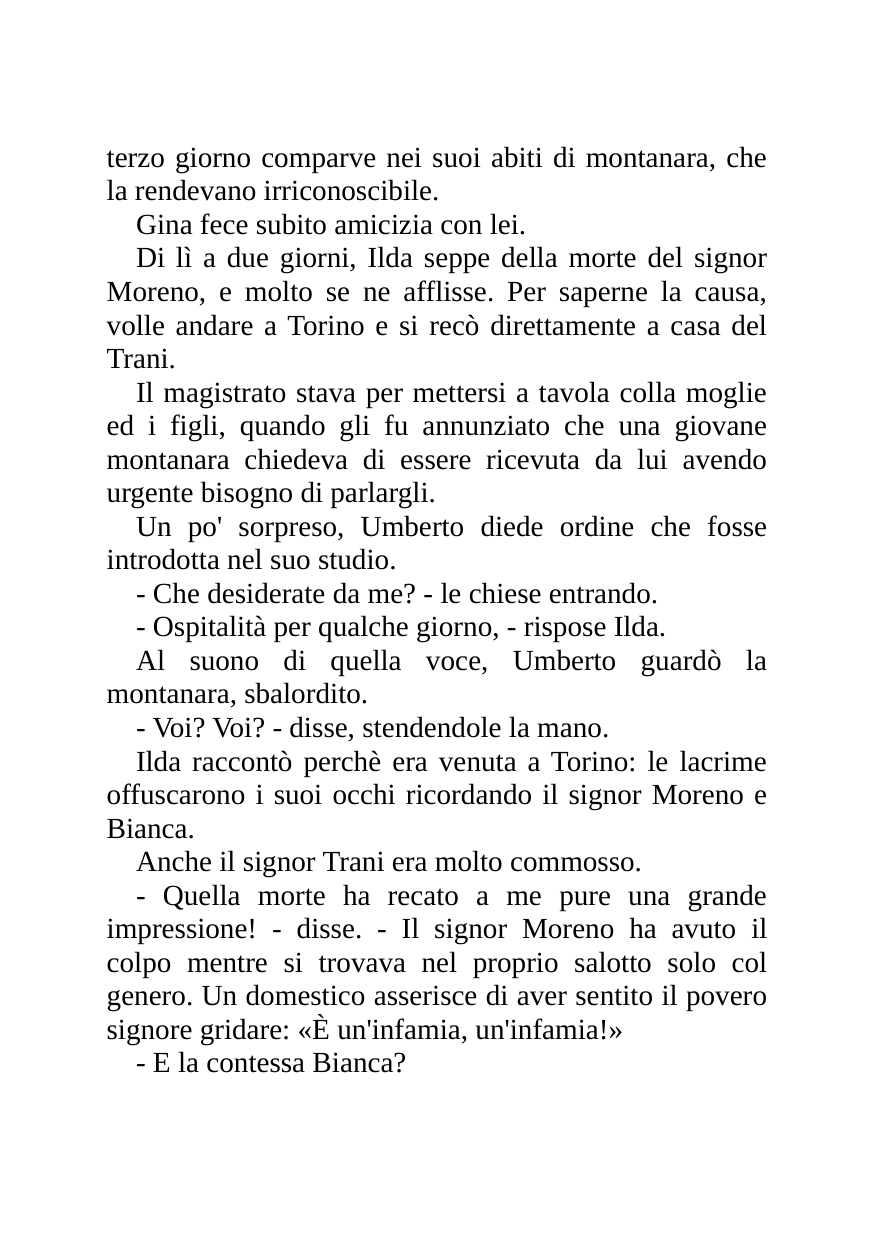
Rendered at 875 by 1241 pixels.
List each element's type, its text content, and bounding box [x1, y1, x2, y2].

text - Quella morte ha recato a me pure una grande impressione! - disse. - Il signor Moreno ha avuto il colpo mentre si trovava nel proprio salotto solo col genero. Un domestico asserisce di aver sentito il povero signore gridare: «È un'infamia, un'infamia!» [106, 878, 768, 1046]
text Di lì a due giorni, Ilda seppe della morte del signor Moreno, e molto se ne afflisse. Per saperne la causa, volle andare a Torino e si recò direttamente a casa del Trani. [106, 241, 768, 375]
text terzo giorno comparve nei suoi abiti di montanara, che la rendevano irriconoscibile. [106, 140, 768, 207]
text Il magistrato stava per mettersi a tavola colla moglie ed i figli, quando gli fu annunziato che una giovane montanara chiedeva di essere ricevuta da lui avendo urgente bisogno di parlargli. [106, 375, 768, 509]
text - E la contessa Bianca? [106, 1046, 768, 1079]
text - Che desiderate da me? - le chiese entrando. [106, 576, 768, 609]
text Al suono di quella voce, Umberto guardò la montanara, sbalordito. [106, 643, 768, 710]
text Un po' sorpreso, Umberto diede ordine che fosse introdotta nel suo studio. [106, 509, 768, 576]
text Ilda raccontò perchè era venuta a Torino: le lacrime offuscarono i suoi occhi ricordando il signor Moreno e Bianca. [106, 744, 768, 844]
text Gina fece subito amicizia con lei. [106, 207, 768, 241]
text Anche il signor Trani era molto commosso. [106, 844, 768, 878]
text - Ospitalità per qualche giorno, - rispose Ilda. [106, 609, 768, 643]
text - Voi? Voi? - disse, stendendole la mano. [106, 710, 768, 744]
